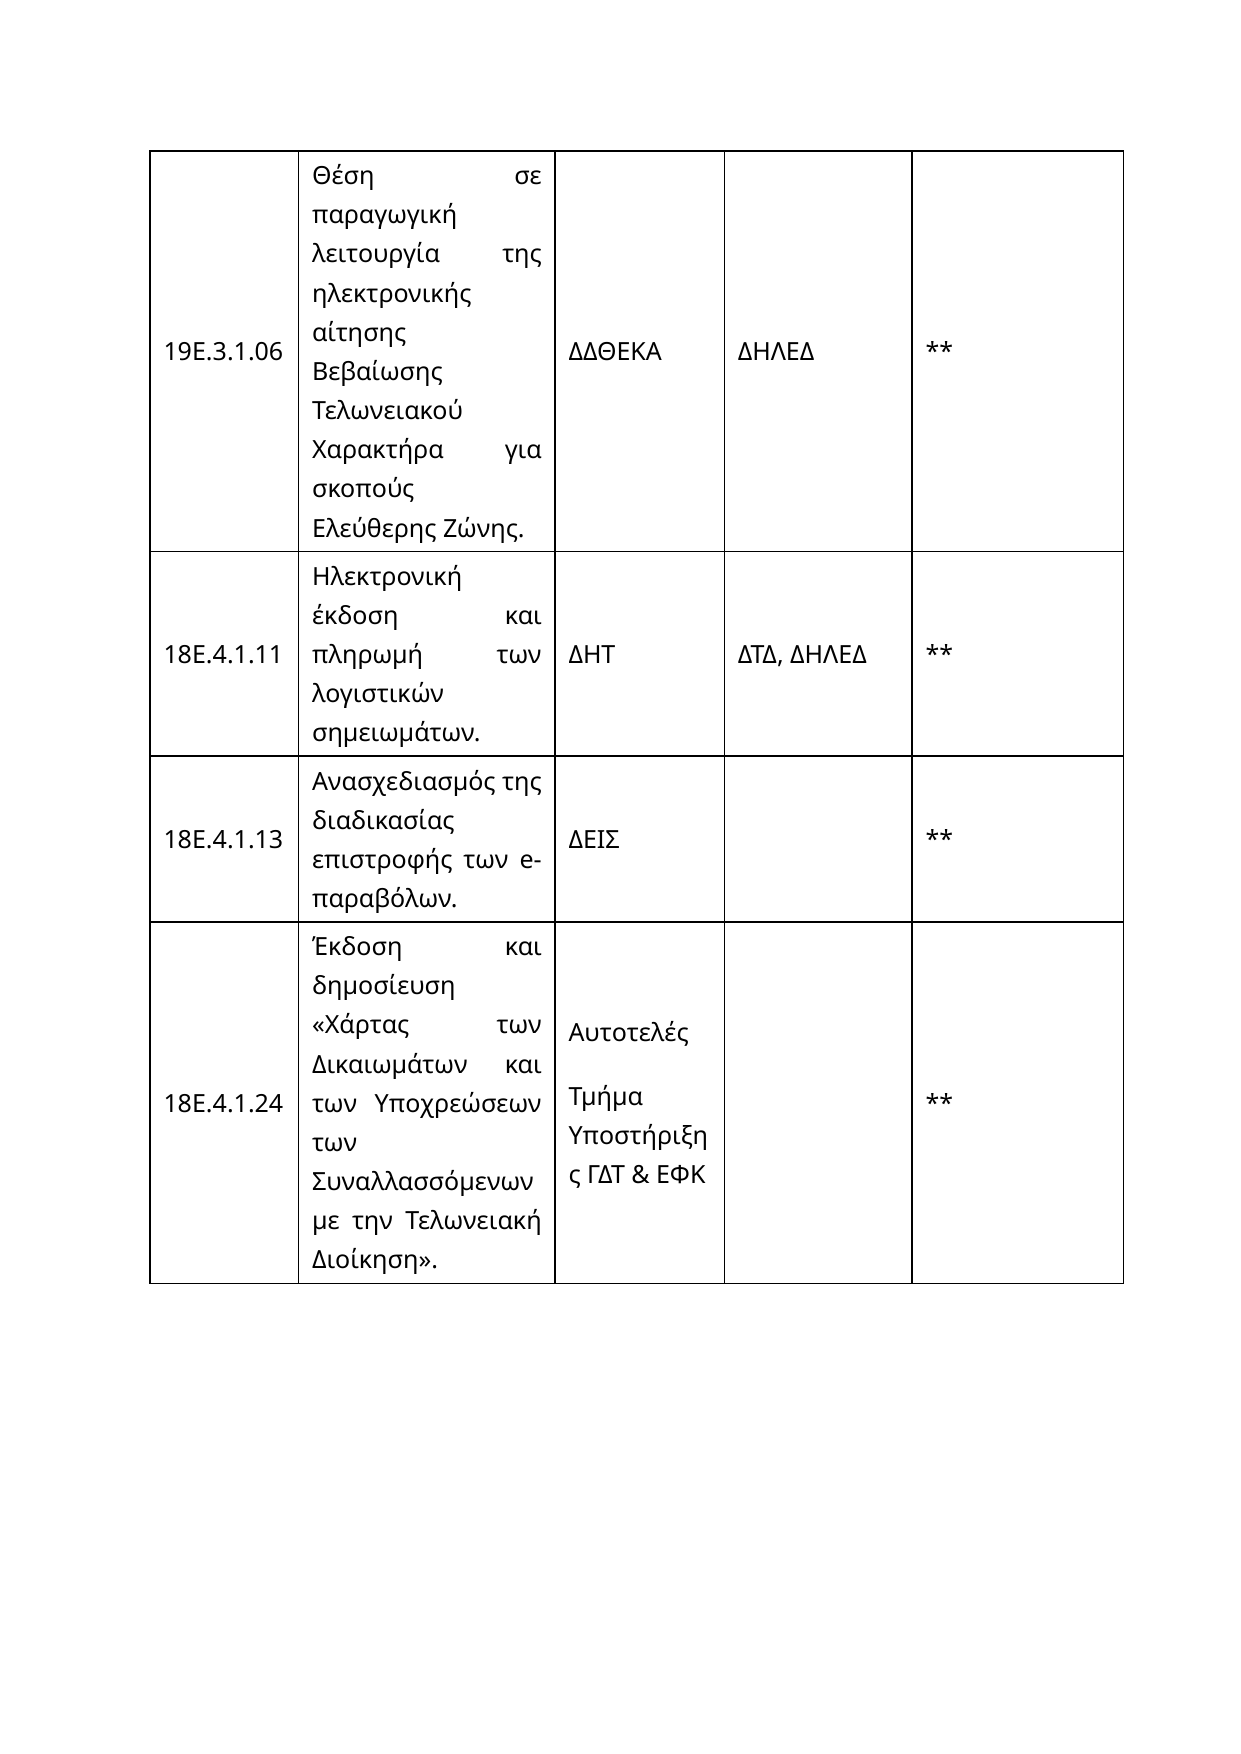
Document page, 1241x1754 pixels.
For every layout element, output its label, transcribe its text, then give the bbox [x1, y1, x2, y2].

table_cell ΔΗΤ [556, 552, 724, 755]
table_cell ** [913, 552, 1123, 755]
table_cell 19Ε.3.1.06 [151, 152, 298, 551]
table_cell [725, 923, 911, 1282]
table_cell ΔΔΘΕΚΑ [556, 152, 724, 551]
table_cell [725, 757, 911, 921]
table_cell Αυτοτελές Τμήμα Υποστήριξης ΓΔΤ & ΕΦΚ [556, 923, 724, 1282]
table_cell Έκδοση και δημοσίευση «Χάρτας των Δικαιωμάτων και των Υποχρεώσεων των Συναλλασσόμενων με την Τελωνειακή Διοίκηση». [299, 923, 554, 1282]
table_cell ΔΗΛΕΔ [725, 152, 911, 551]
table_cell ** [913, 923, 1123, 1282]
table_cell ** [913, 757, 1123, 921]
table_cell ΔΕΙΣ [556, 757, 724, 921]
table_cell 18Ε.4.1.13 [151, 757, 298, 921]
table_cell 18Ε.4.1.24 [151, 923, 298, 1282]
table_cell Ανασχεδιασμός της διαδικασίας επιστροφής των e- παραβόλων. [299, 757, 554, 921]
table_cell 18Ε.4.1.11 [151, 552, 298, 755]
table_cell ΔΤΔ, ΔΗΛΕΔ [725, 552, 911, 755]
table_cell Θέση σε παραγωγική λειτουργία της ηλεκτρονικής αίτησης Βεβαίωσης Τελωνειακού Χαρακτήρα για σκοπούς Ελεύθερης Ζώνης. [299, 152, 554, 551]
table_cell ** [913, 152, 1123, 551]
table_cell Ηλεκτρονική έκδοση και πληρωμή των λογιστικών σημειωμάτων. [299, 552, 554, 755]
